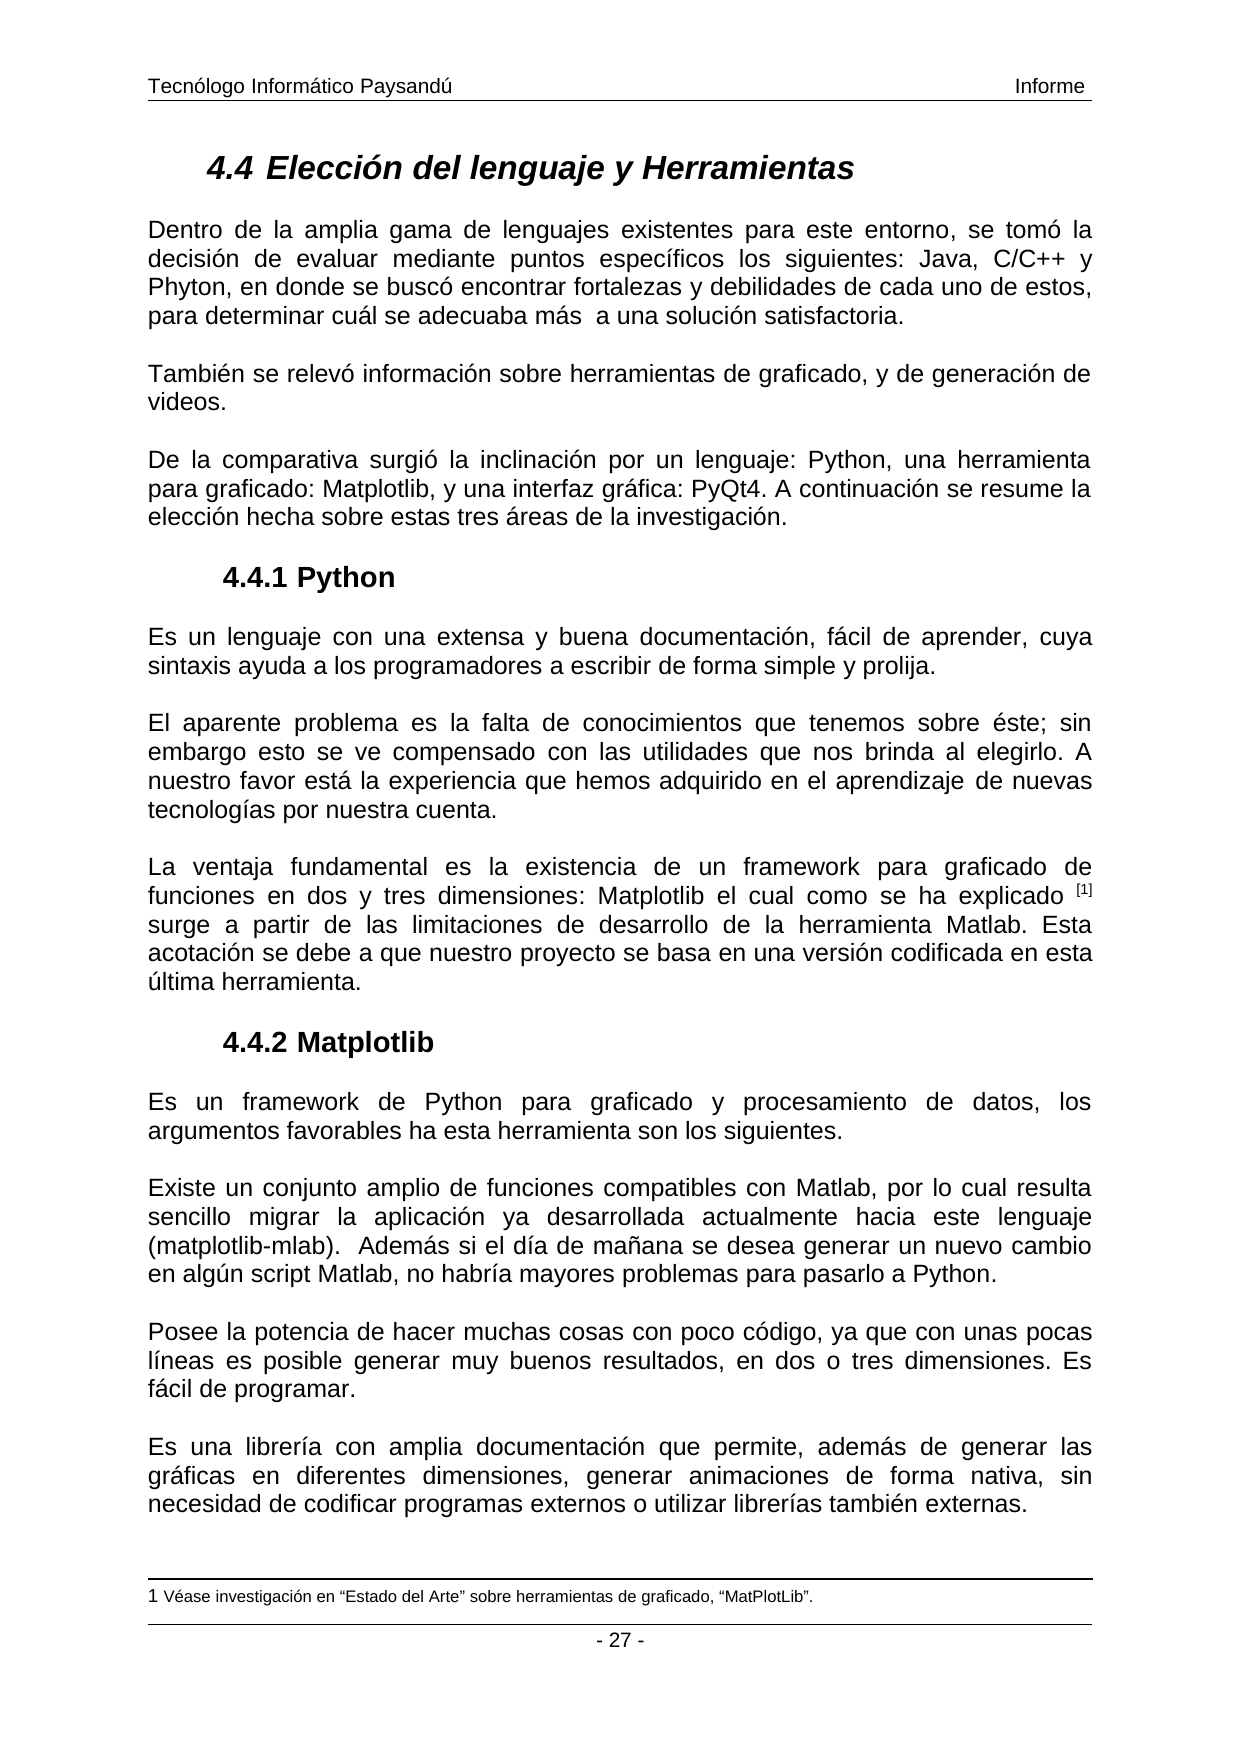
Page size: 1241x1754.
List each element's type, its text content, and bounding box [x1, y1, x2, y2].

subtitle Elección del lenguaje y Herramientas [207, 148, 1092, 186]
text También se relevó información sobre herramientas de graficado, y de generación de videos. [148, 359, 1092, 416]
text De la comparativa surgió la inclinación por un lenguaje: Python, una herramienta para graficado: Matplotlib, y una interfaz gráfica: PyQt4. A continuación se resume la elección hecha sobre estas tres áreas de la investigación. [148, 445, 1092, 531]
text Véase investigación en “Estado del Arte” sobre herramientas de graficado, “MatPlotLib”. [148, 1585, 1092, 1606]
text El aparente problema es la falta de conocimientos que tenemos sobre éste; sin embargo esto se ve compensado con las utilidades que nos brinda al elegirlo. A nuestro favor está la experiencia que hemos adquirido en el aprendizaje de nuevas tecnologías por nuestra cuenta. [148, 708, 1092, 823]
text Es una librería con amplia documentación que permite, además de generar las gráficas en diferentes dimensiones, generar animaciones de forma nativa, sin necesidad de codificar programas externos o utilizar librerías también externas. [148, 1432, 1092, 1518]
list Existe un conjunto amplio de funciones compatibles con Matlab, por lo cual resulta sencillo migrar la aplicación ya desarrollada actualmente hacia este lenguaje (matplotlib-mlab). Además si el día de mañana se desea generar un nuevo cambio en algún script Matlab, no habría mayores problemas para pasarlo a Python. [148, 1173, 1092, 1288]
text Dentro de la amplia gama de lenguajes existentes para este entorno, se tomó la decisión de evaluar mediante puntos específicos los siguientes: Java, C/C++ y Phyton, en donde se buscó encontrar fortalezas y debilidades de cada uno de estos, para determinar cuál se adecuaba más a una solución satisfactoria. [148, 215, 1092, 330]
subtitle Python [223, 560, 1092, 593]
list Posee la potencia de hacer muchas cosas con poco código, ya que con unas pocas líneas es posible generar muy buenos resultados, en dos o tres dimensiones. Es fácil de programar. [148, 1317, 1092, 1403]
subtitle Matplotlib [223, 1025, 1092, 1058]
text Es un lenguaje con una extensa y buena documentación, fácil de aprender, cuya sintaxis ayuda a los programadores a escribir de forma simple y prolija. [148, 622, 1092, 680]
text La ventaja fundamental es la existencia de un framework para graficado de funciones en dos y tres dimensiones: Matplotlib el cual como se ha explicado [] surge a partir de las limitaciones de desarrollo de la herramienta Matlab. Esta acotación se debe a que nuestro proyecto se basa en una versión codificada en esta última herramienta. [148, 852, 1092, 996]
list Es un framework de Python para graficado y procesamiento de datos, los argumentos favorables ha esta herramienta son los siguientes. [148, 1087, 1092, 1144]
